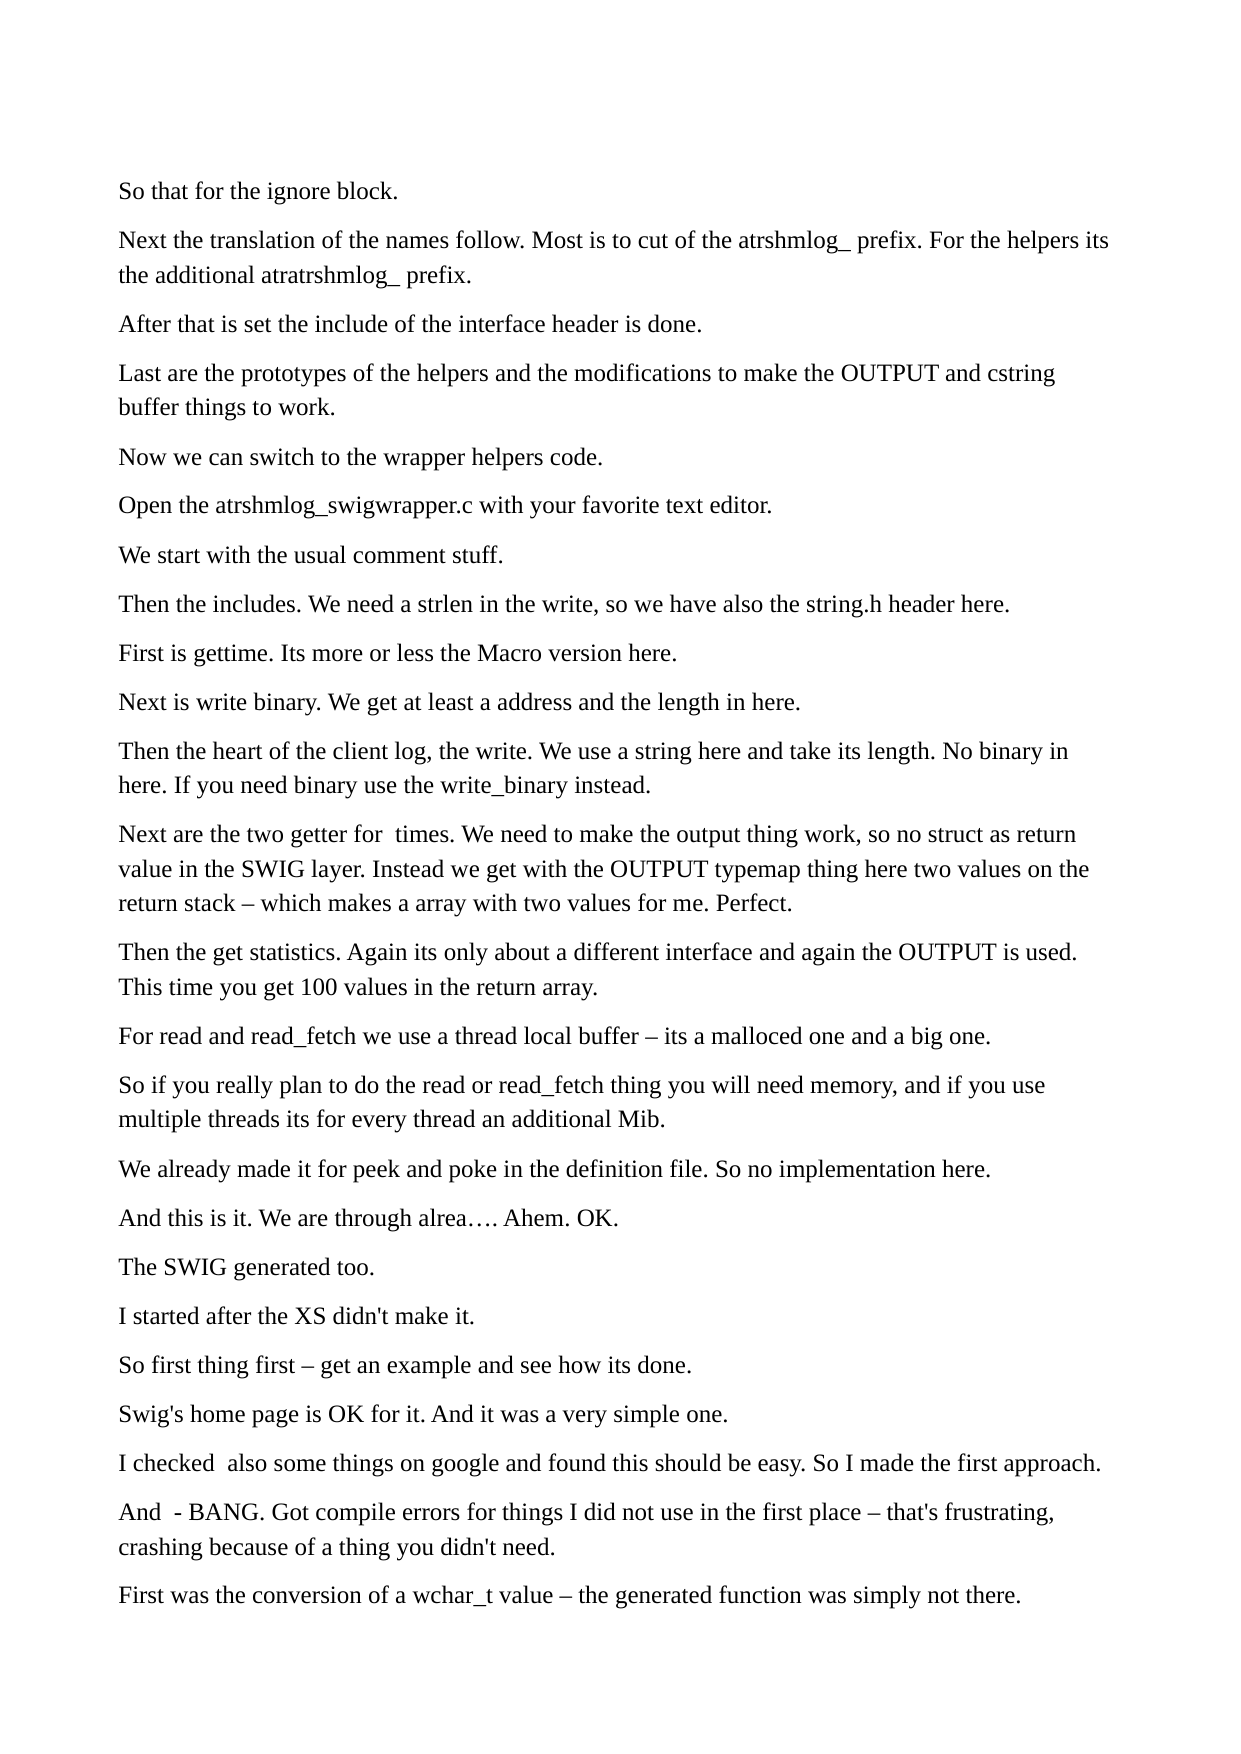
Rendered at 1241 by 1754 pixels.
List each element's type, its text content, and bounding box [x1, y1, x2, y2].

text Then the get statistics. Again its only about a different interface and again the OUTPUT is used. This time you get 100 values in the return array. [118, 937, 1122, 1001]
text And this is it. We are through alrea…. Ahem. OK. [118, 1203, 1122, 1231]
text First is gettime. Its more or less the Macro version here. [118, 638, 1122, 667]
text I started after the XS didn't make it. [118, 1301, 1122, 1329]
text We start with the usual comment stuff. [118, 540, 1122, 568]
text Open the atrshmlog_swigwrapper.c with your favorite text editor. [118, 491, 1122, 519]
text So first thing first – get an example and see how its done. [118, 1350, 1122, 1379]
text Last are the prototypes of the helpers and the modifications to make the OUTPUT and cstring buffer things to work. [118, 358, 1122, 421]
text Now we can switch to the wrapper helpers code. [118, 442, 1122, 470]
text First was the conversion of a wchar_t value – the generated function was simply not there. [118, 1581, 1122, 1609]
text So that for the ignore block. [118, 176, 1122, 205]
text So if you really plan to do the read or read_fetch thing you will need memory, and if you use multiple threads its for every thread an additional Mib. [118, 1070, 1122, 1133]
text Next the translation of the names follow. Most is to cut of the atrshmlog_ prefix. For the helpers its the additional atratrshmlog_ prefix. [118, 225, 1122, 289]
text I checked also some things on google and found this should be easy. So I made the first approach. [118, 1448, 1122, 1477]
text And - BANG. Got compile errors for things I did not use in the first place – that's frustrating, crashing because of a thing you didn't need. [118, 1497, 1122, 1560]
text Then the heart of the client log, the write. We use a string here and take its length. No binary in here. If you need binary use the write_binary instead. [118, 736, 1122, 799]
text For read and read_fetch we use a thread local buffer – its a malloced one and a big one. [118, 1021, 1122, 1050]
text Then the includes. We need a strlen in the write, so we have also the string.h header here. [118, 589, 1122, 617]
text Next is write binary. We get at least a address and the length in here. [118, 687, 1122, 716]
text Next are the two getter for times. We need to make the output thing work, so no struct as return value in the SWIG layer. Instead we get with the OUTPUT typemap thing here two values on the return stack – which makes a array with two values for me. Perfect. [118, 819, 1122, 917]
text Swig's home page is OK for it. And it was a very simple one. [118, 1399, 1122, 1428]
text We already made it for peek and poke in the definition file. So no implementation here. [118, 1154, 1122, 1182]
text After that is set the include of the interface header is done. [118, 309, 1122, 338]
text The SWIG generated too. [118, 1252, 1122, 1281]
